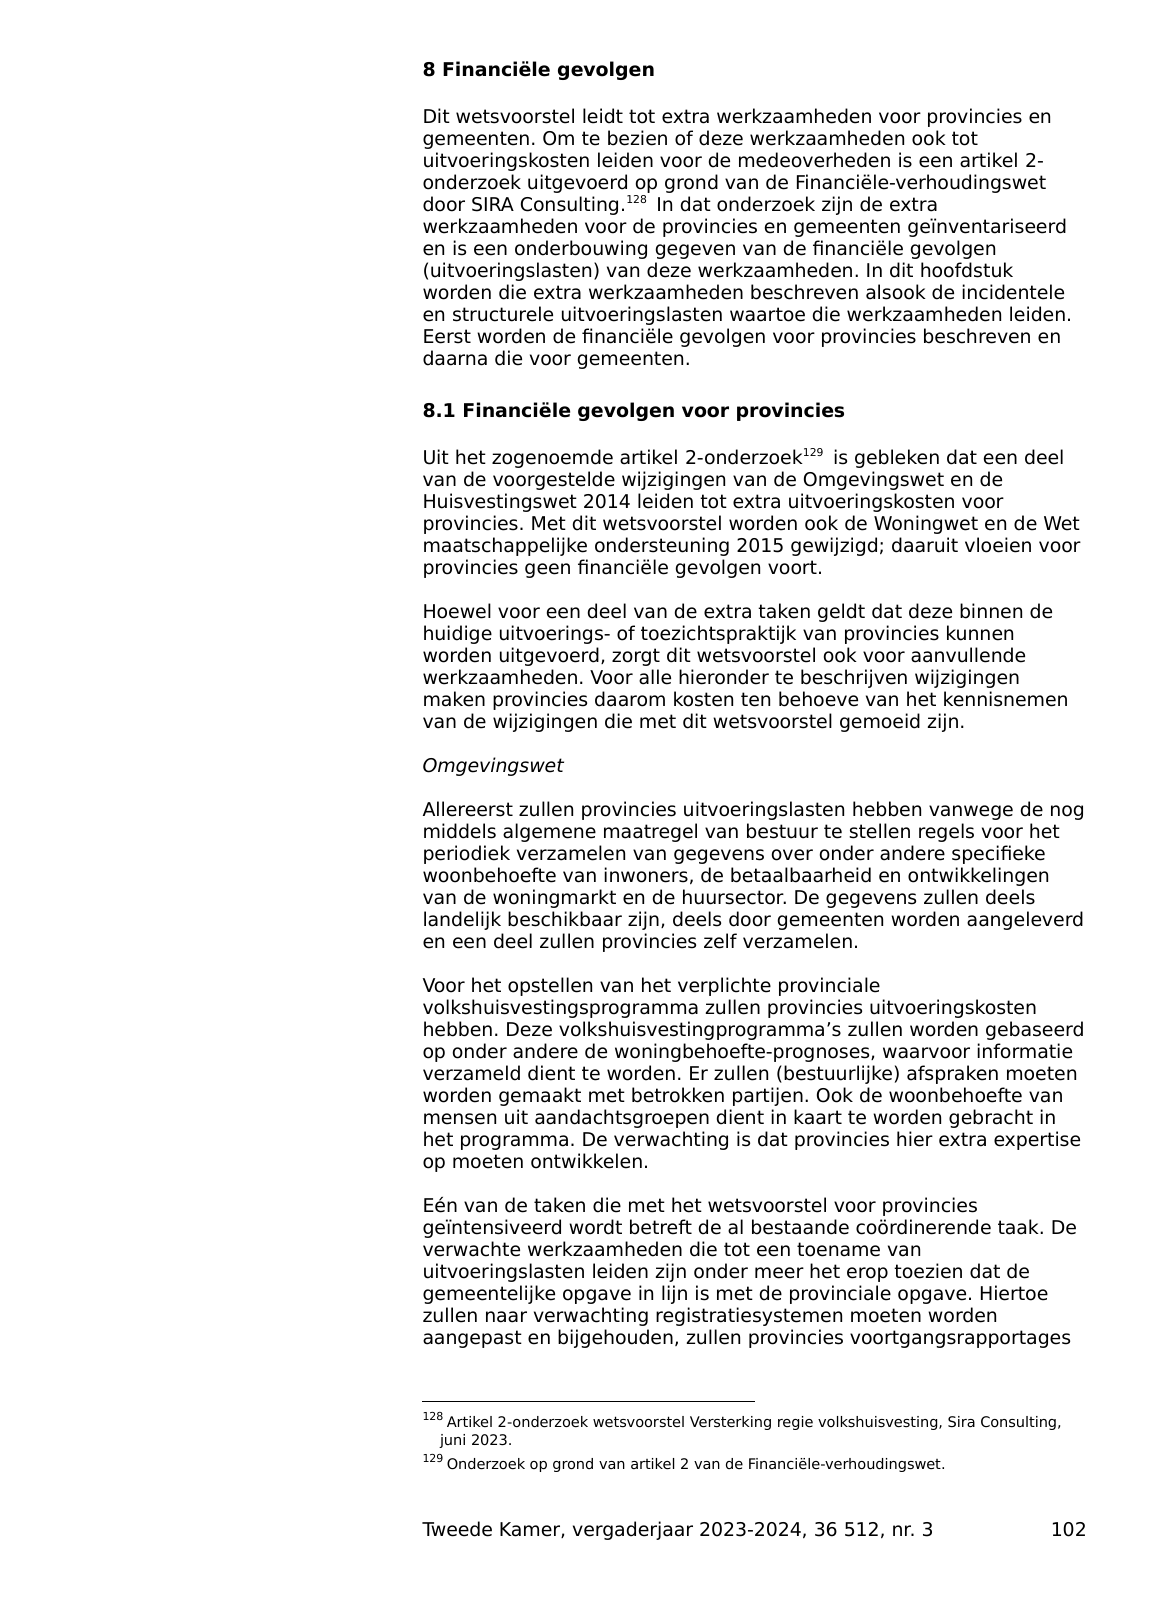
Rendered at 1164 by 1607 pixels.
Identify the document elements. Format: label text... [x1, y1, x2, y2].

text Dit wetsvoorstel leidt tot extra werkzaamheden voor provincies en gemeenten. Om te bezien of deze werkzaamheden ook tot uitvoeringskosten leiden voor de medeoverheden is een artikel 2-onderzoek uitgevoerd op grond van de Financiële-verhoudingswet door SIRA Consulting. In dat onderzoek zijn de extra werkzaamheden voor de provincies en gemeenten geïnventariseerd en is een onderbouwing gegeven van de financiële gevolgen (uitvoeringslasten) van deze werkzaamheden. In dit hoofdstuk worden die extra werkzaamheden beschreven alsook de incidentele en structurele uitvoeringslasten waartoe die werkzaamheden leiden. Eerst worden de financiële gevolgen voor provincies beschreven en daarna die voor gemeenten. [422, 106, 1087, 370]
subtitle 8 Financiële gevolgen [422, 59, 1087, 81]
text Voor het opstellen van het verplichte provinciale volkshuisvestingsprogramma zullen provincies uitvoeringskosten hebben. Deze volkshuisvestingprogramma’s zullen worden gebaseerd op onder andere de woningbehoefte-prognoses, waarvoor informatie verzameld dient te worden. Er zullen (bestuurlijke) afspraken moeten worden gemaakt met betrokken partijen. Ook de woonbehoefte van mensen uit aandachtsgroepen dient in kaart te worden gebracht in het programma. De verwachting is dat provincies hier extra expertise op moeten ontwikkelen. [422, 975, 1087, 1173]
subtitle Omgevingswet [422, 755, 1087, 777]
text Eén van de taken die met het wetsvoorstel voor provincies geïntensiveerd wordt betreft de al bestaande coördinerende taak. De verwachte werkzaamheden die tot een toename van uitvoeringslasten leiden zijn onder meer het erop toezien dat de gemeentelijke opgave in lijn is met de provinciale opgave. Hiertoe zullen naar verwachting registratiesystemen moeten worden aangepast en bijgehouden, zullen provincies voortgangsrapportages [422, 1195, 1087, 1349]
text Onderzoek op grond van artikel 2 van de Financiële-verhoudingswet. [422, 1452, 1087, 1474]
subtitle 8.1 Financiële gevolgen voor provincies [422, 400, 1087, 422]
text Allereerst zullen provincies uitvoeringslasten hebben vanwege de nog middels algemene maatregel van bestuur te stellen regels voor het periodiek verzamelen van gegevens over onder andere specifieke woonbehoefte van inwoners, de betaalbaarheid en ontwikkelingen van de woningmarkt en de huursector. De gegevens zullen deels landelijk beschikbaar zijn, deels door gemeenten worden aangeleverd en een deel zullen provincies zelf verzamelen. [422, 799, 1087, 953]
text Uit het zogenoemde artikel 2-onderzoek is gebleken dat een deel van de voorgestelde wijzigingen van de Omgevingswet en de Huisvestingswet 2014 leiden tot extra uitvoeringskosten voor provincies. Met dit wetsvoorstel worden ook de Woningwet en de Wet maatschappelijke ondersteuning 2015 gewijzigd; daaruit vloeien voor provincies geen financiële gevolgen voort. [422, 447, 1087, 579]
text Artikel 2-onderzoek wetsvoorstel Versterking regie volkshuisvesting, Sira Consulting, juni 2023. [422, 1410, 1087, 1449]
text Hoewel voor een deel van de extra taken geldt dat deze binnen de huidige uitvoerings- of toezichtspraktijk van provincies kunnen worden uitgevoerd, zorgt dit wetsvoorstel ook voor aanvullende werkzaamheden. Voor alle hieronder te beschrijven wijzigingen maken provincies daarom kosten ten behoeve van het kennisnemen van de wijzigingen die met dit wetsvoorstel gemoeid zijn. [422, 601, 1087, 733]
